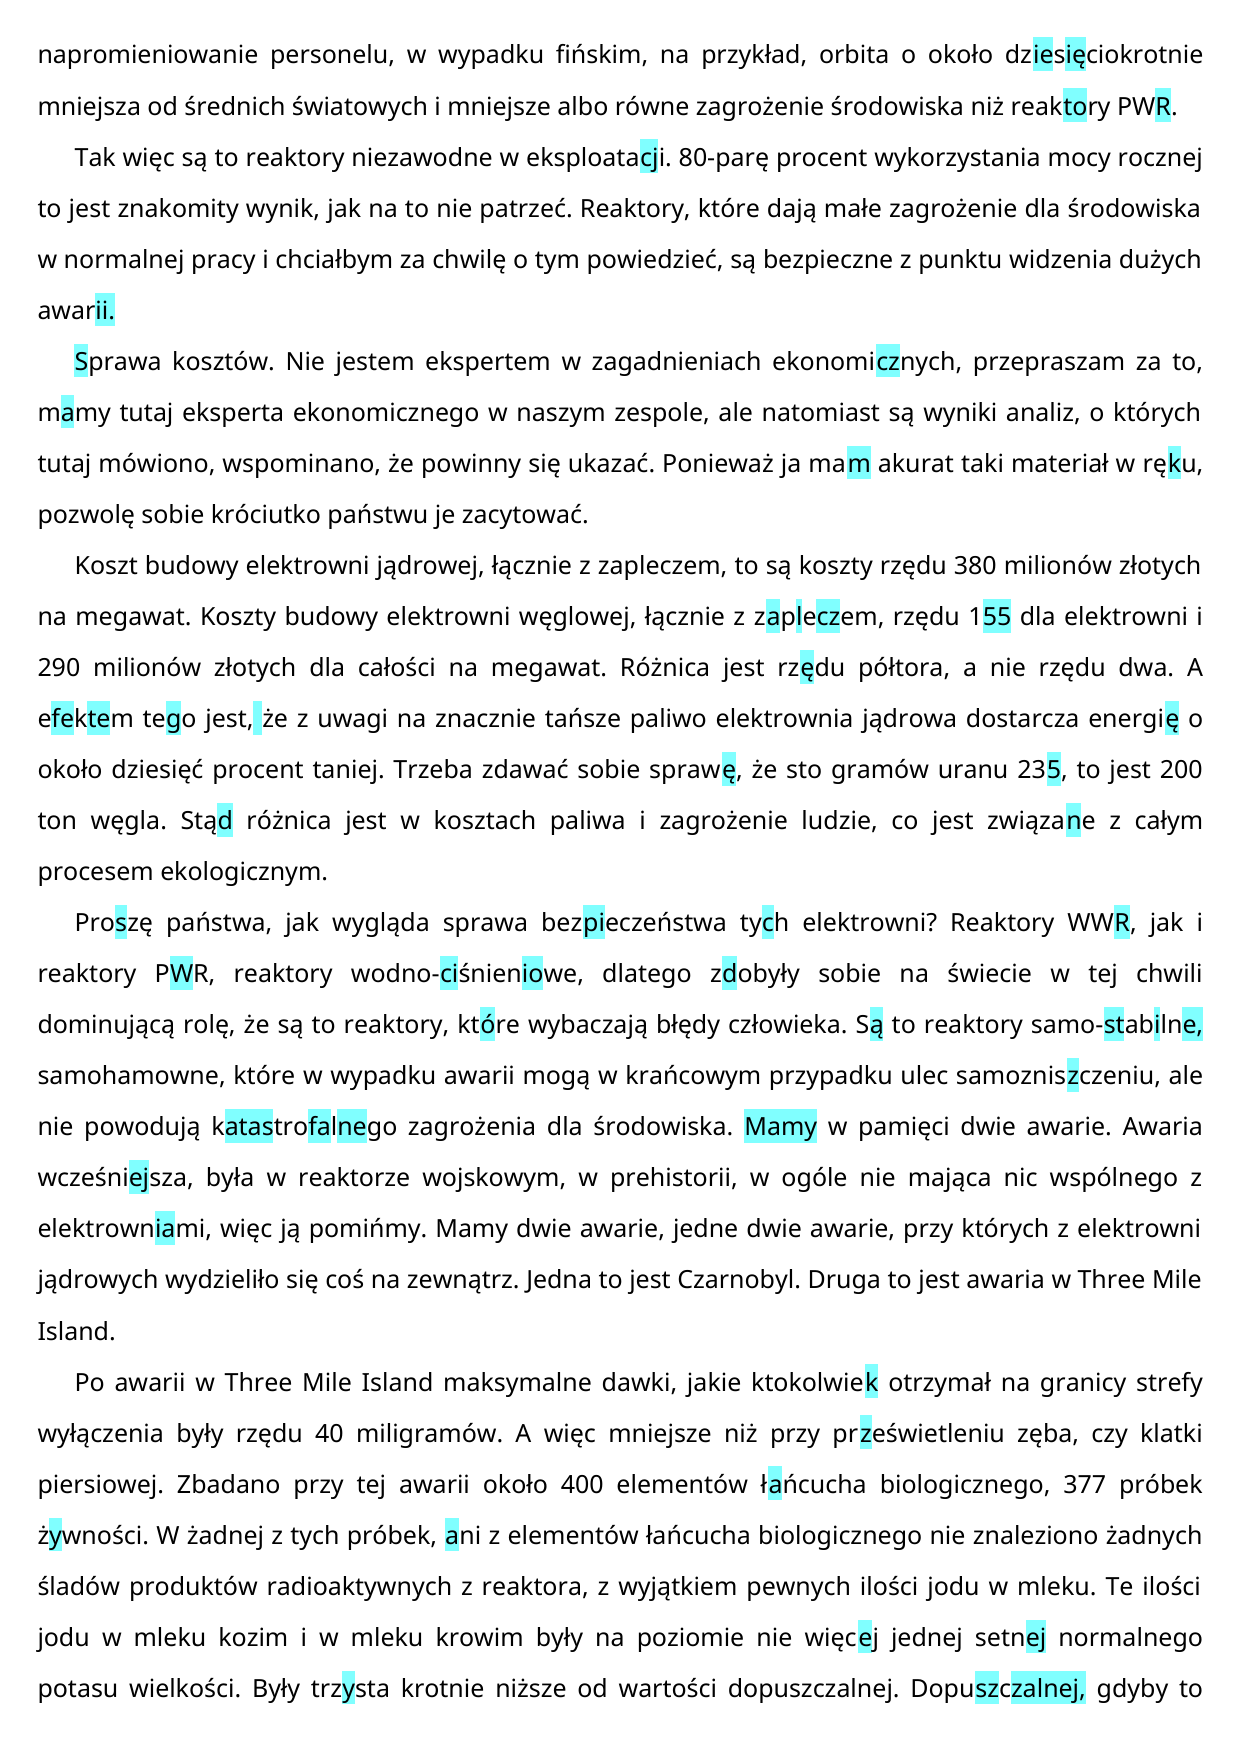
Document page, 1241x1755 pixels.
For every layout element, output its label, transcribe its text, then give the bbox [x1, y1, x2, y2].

text Po awarii w Three Mile Island maksymalne dawki, jakie ktokolwiek otrzymał na granicy strefy wyłączenia były rzędu 40 miligramów. A więc mniejsze niż przy prześwietleniu zęba, czy klatki piersiowej. Zbadano przy tej awarii około 400 elementów łańcucha biologicznego, 377 próbek żywności. W żadnej z tych próbek, ani z elementów łańcucha biologicznego nie znaleziono żadnych śladów produktów radioaktywnych z reaktora, z wyjątkiem pewnych ilości jodu w mleku. Te ilości jodu w mleku kozim i w mleku krowim były na poziomie nie więcej jednej setnej normalnego potasu wielkości. Były trzysta krotnie niższe od wartości dopuszczalnej. Dopuszczalnej, gdyby to [37, 1364, 1203, 1704]
text Sprawa kosztów. Nie jestem ekspertem w zagadnieniach ekonomicznych, przepraszam za to, mamy tutaj eksperta ekonomicznego w naszym zespole, ale natomiast są wyniki analiz, o których tutaj mówiono, wspominano, że powinny się ukazać. Ponieważ ja mam akurat taki materiał w ręku, pozwolę sobie króciutko państwu je zacytować. [37, 343, 1203, 531]
text Koszt budowy elektrowni jądrowej, łącznie z zapleczem, to są koszty rzędu 380 milionów złotych na megawat. Koszty budowy elektrowni węglowej, łącznie z zapleczem, rzędu 155 dla elektrowni i 290 milionów złotych dla całości na megawat. Różnica jest rzędu półtora, a nie rzędu dwa. A efektem tego jest, że z uwagi na znacznie tańsze paliwo elektrownia jądrowa dostarcza energię o około dziesięć procent taniej. Trzeba zdawać sobie sprawę, że sto gramów uranu 235, to jest 200 ton węgla. Stąd różnica jest w kosztach paliwa i zagrożenie ludzie, co jest związane z całym procesem ekologicznym. [37, 548, 1203, 888]
text napromieniowanie personelu, w wypadku fińskim, na przykład, orbita o około dziesięciokrotnie mniejsza od średnich światowych i mniejsze albo równe zagrożenie środowiska niż reaktory PWR. [37, 37, 1203, 122]
text Proszę państwa, jak wygląda sprawa bezpieczeństwa tych elektrowni? Reaktory WWR, jak i reaktory PWR, reaktory wodno-ciśnieniowe, dlatego zdobyły sobie na świecie w tej chwili dominującą rolę, że są to reaktory, które wybaczają błędy człowieka. Są to reaktory samo-stabilne, samohamowne, które w wypadku awarii mogą w krańcowym przypadku ulec samozniszczeniu, ale nie powodują katastrofalnego zagrożenia dla środowiska. Mamy w pamięci dwie awarie. Awaria wcześniejsza, była w reaktorze wojskowym, w prehistorii, w ogóle nie mająca nic wspólnego z elektrowniami, więc ją pomińmy. Mamy dwie awarie, jedne dwie awarie, przy których z elektrowni jądrowych wydzieliło się coś na zewnątrz. Jedna to jest Czarnobyl. Druga to jest awaria w Three Mile Island. [37, 905, 1203, 1347]
text Tak więc są to reaktory niezawodne w eksploatacji. 80-parę procent wykorzystania mocy rocznej to jest znakomity wynik, jak na to nie patrzeć. Reaktory, które dają małe zagrożenie dla środowiska w normalnej pracy i chciałbym za chwilę o tym powiedzieć, są bezpieczne z punktu widzenia dużych awarii. [37, 139, 1203, 326]
